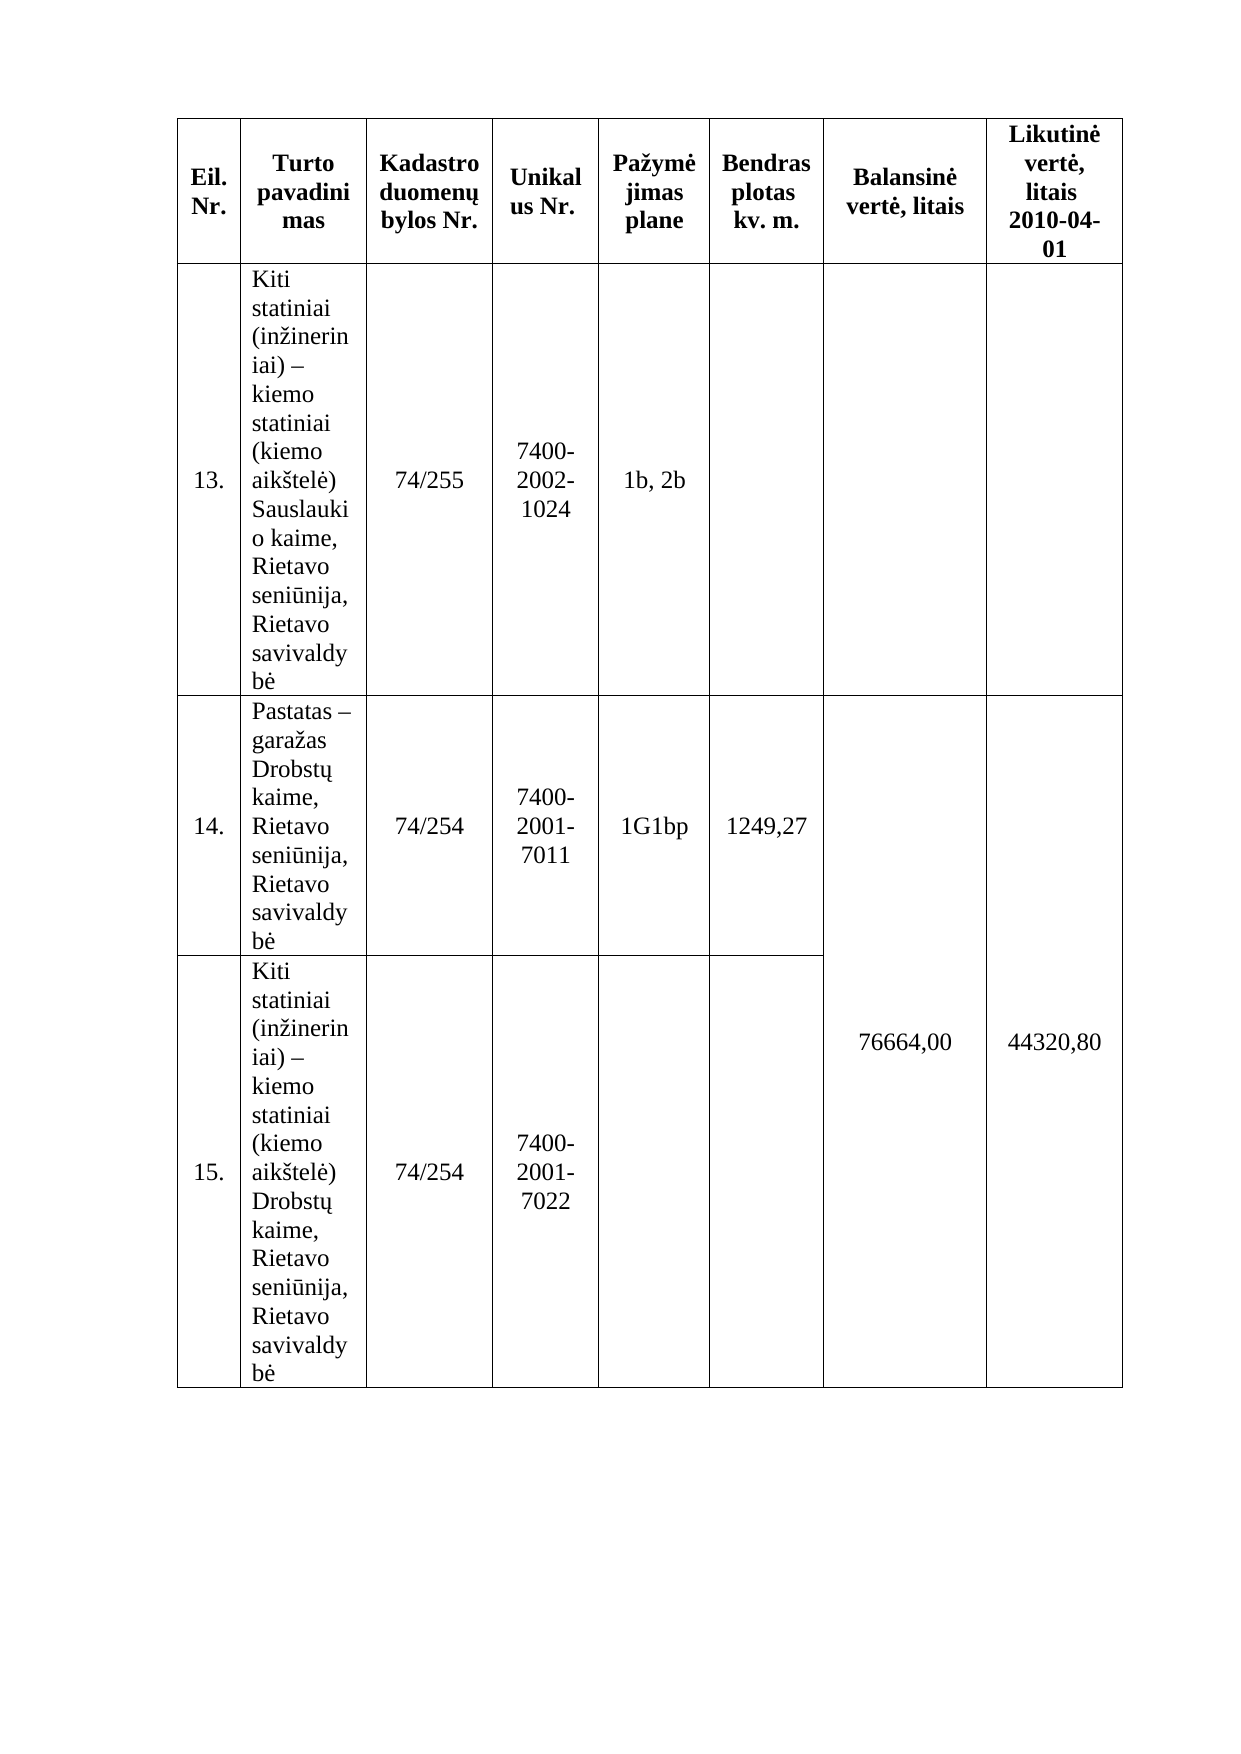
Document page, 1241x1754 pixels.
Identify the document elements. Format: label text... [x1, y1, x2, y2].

table_cell 7400-2002-1024 [493, 264, 598, 695]
table_cell 1249,27 [710, 696, 823, 955]
table_cell Kiti statiniai (inžineriniai) – kiemo statiniai (kiemo aikštelė) Drobstų kaime, Rietavo seniūnija, Rietavo savivaldybė [241, 956, 366, 1387]
table_cell 15. [178, 956, 240, 1387]
table_cell 7400-2001-7022 [493, 956, 598, 1387]
table_cell 74/255 [367, 264, 492, 695]
table_header Kadastro duomenų bylos Nr. [367, 119, 492, 263]
table_cell 74/254 [367, 696, 492, 955]
table_cell 13. [178, 264, 240, 695]
table_cell [710, 264, 823, 695]
table_header Likutinė vertė, litais 2010-04-01 [987, 119, 1122, 263]
table_cell 44320,80 [987, 696, 1122, 1387]
table_cell 1G1bp [599, 696, 709, 955]
table_cell [824, 264, 986, 695]
table_header Pažymėjimas plane [599, 119, 709, 263]
table_cell 7400-2001-7011 [493, 696, 598, 955]
table_cell [599, 956, 709, 1387]
table_header Turto pavadinimas [241, 119, 366, 263]
table_header Bendras plotas kv. m. [710, 119, 823, 263]
table_cell [987, 264, 1122, 695]
table_header Eil.Nr. [178, 119, 240, 263]
table_header Balansinė vertė, litais [824, 119, 986, 263]
table_cell Kiti statiniai (inžineriniai) – kiemo statiniai (kiemo aikštelė) Sauslaukio kaime, Rietavo seniūnija, Rietavo savivaldybė [241, 264, 366, 695]
table_cell 74/254 [367, 956, 492, 1387]
table_cell 1b, 2b [599, 264, 709, 695]
table_cell [710, 956, 823, 1387]
table_cell 76664,00 [824, 696, 986, 1387]
table_header Unikalus Nr. [493, 119, 598, 263]
table_cell 14. [178, 696, 240, 955]
table_cell Pastatas – garažas Drobstų kaime, Rietavo seniūnija, Rietavo savivaldybė [241, 696, 366, 955]
